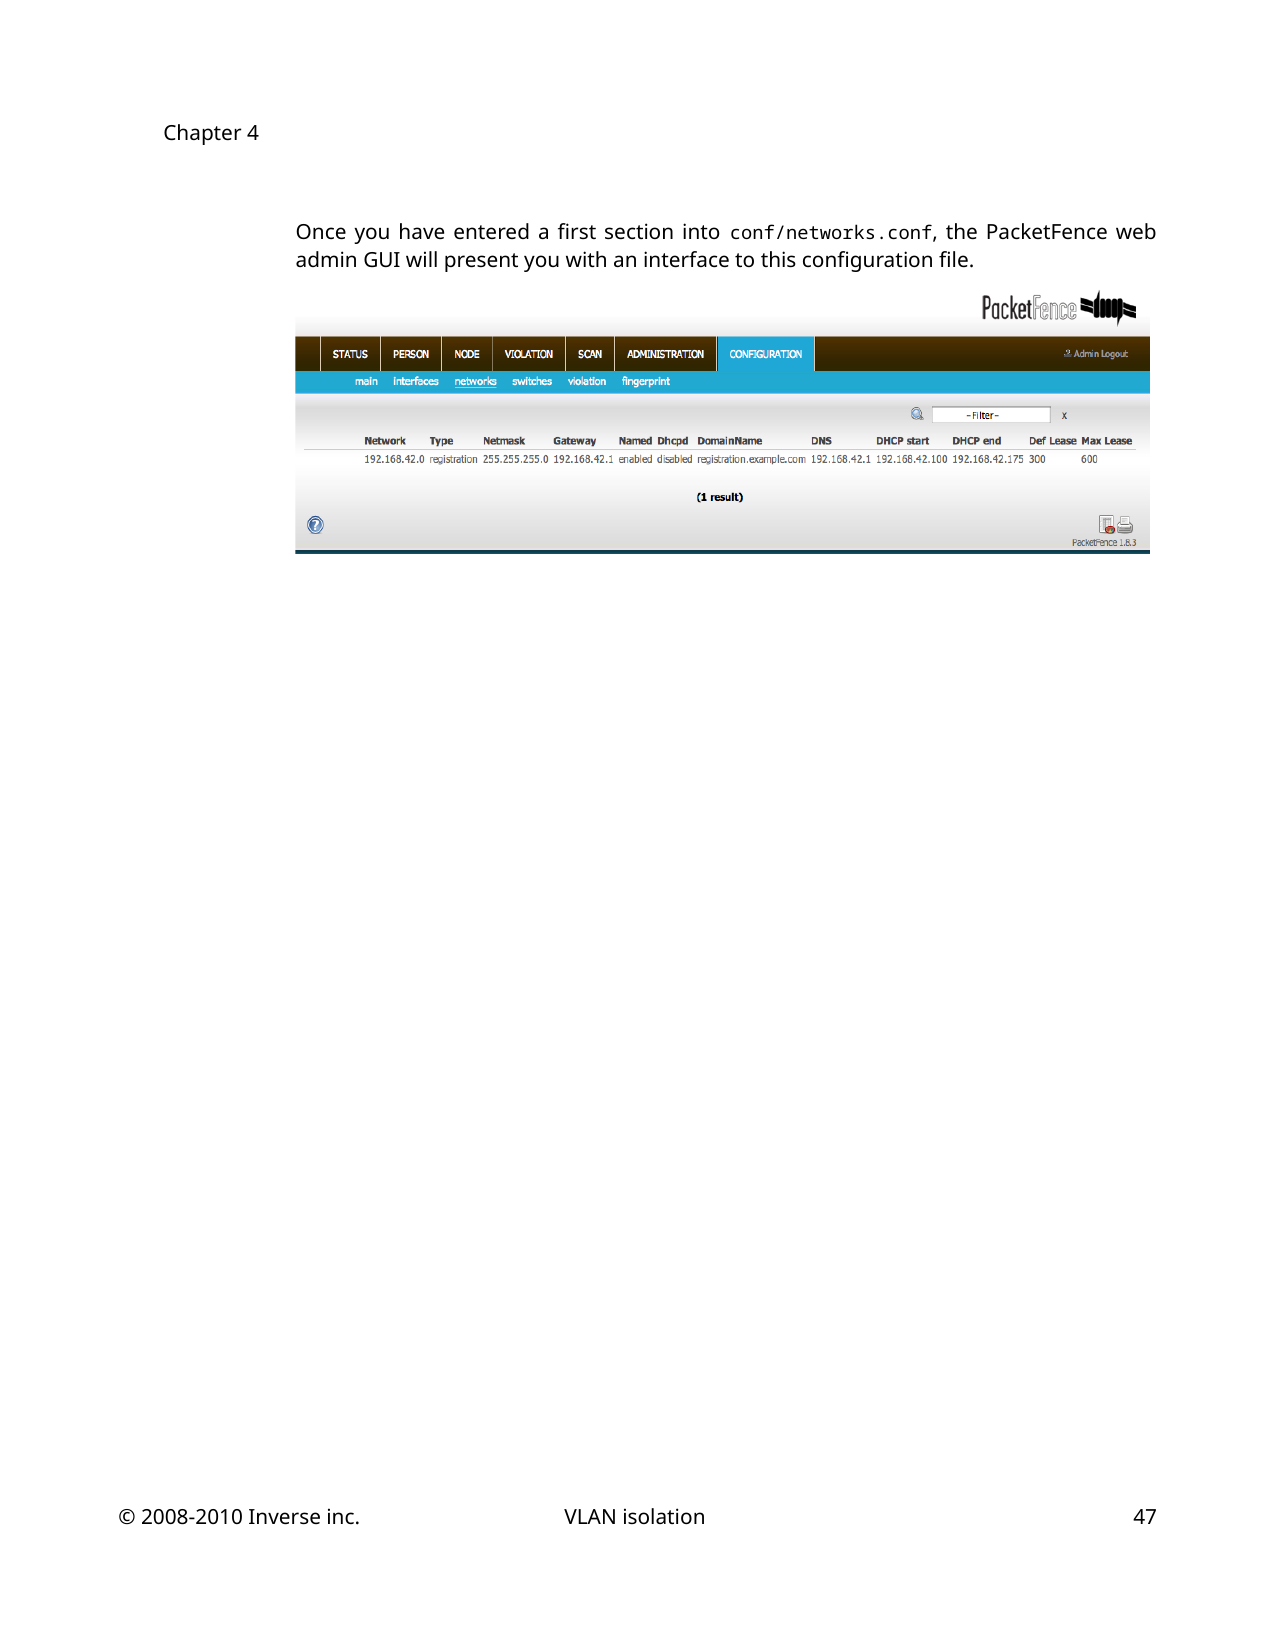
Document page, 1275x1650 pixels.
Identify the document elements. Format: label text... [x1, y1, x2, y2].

picture [295, 286, 1150, 559]
text Once you have entered a first section into conf/networks.conf, the PacketFence web admin GUI will present you with an interface to this configuration file. [295, 217, 1157, 274]
